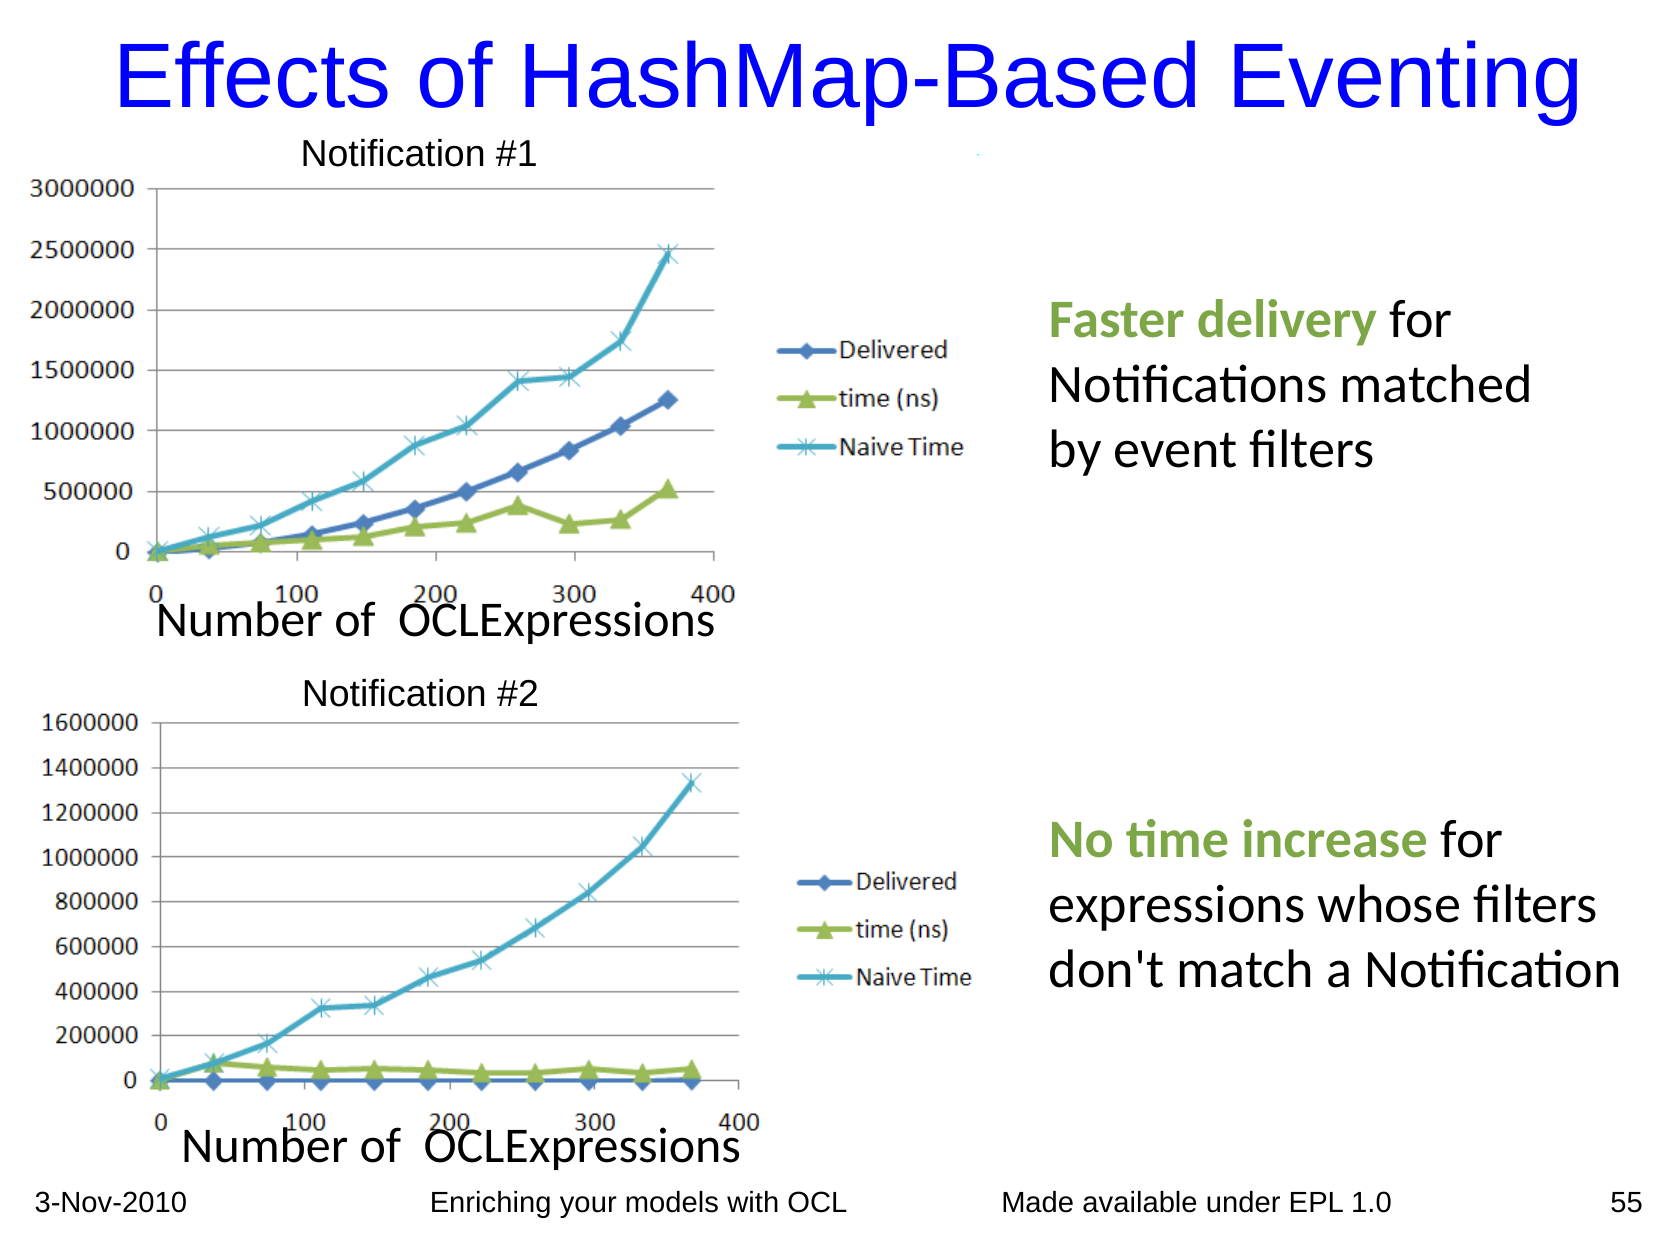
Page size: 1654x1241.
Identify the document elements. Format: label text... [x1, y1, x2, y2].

text_box Number of OCLExpressions [166, 1117, 757, 1194]
text_box Faster delivery for Notifications matched by event filters No time increase for expressions whose filters don't match a Notification [1033, 268, 1639, 1071]
text_box Notification #1 [285, 125, 553, 183]
title Effects of HashMap-Based Eventing [49, 24, 1624, 127]
text_box Number of OCLExpressions [141, 591, 731, 668]
text_box Notification #2 [287, 664, 554, 722]
picture [34, 690, 983, 1156]
picture [19, 154, 979, 627]
